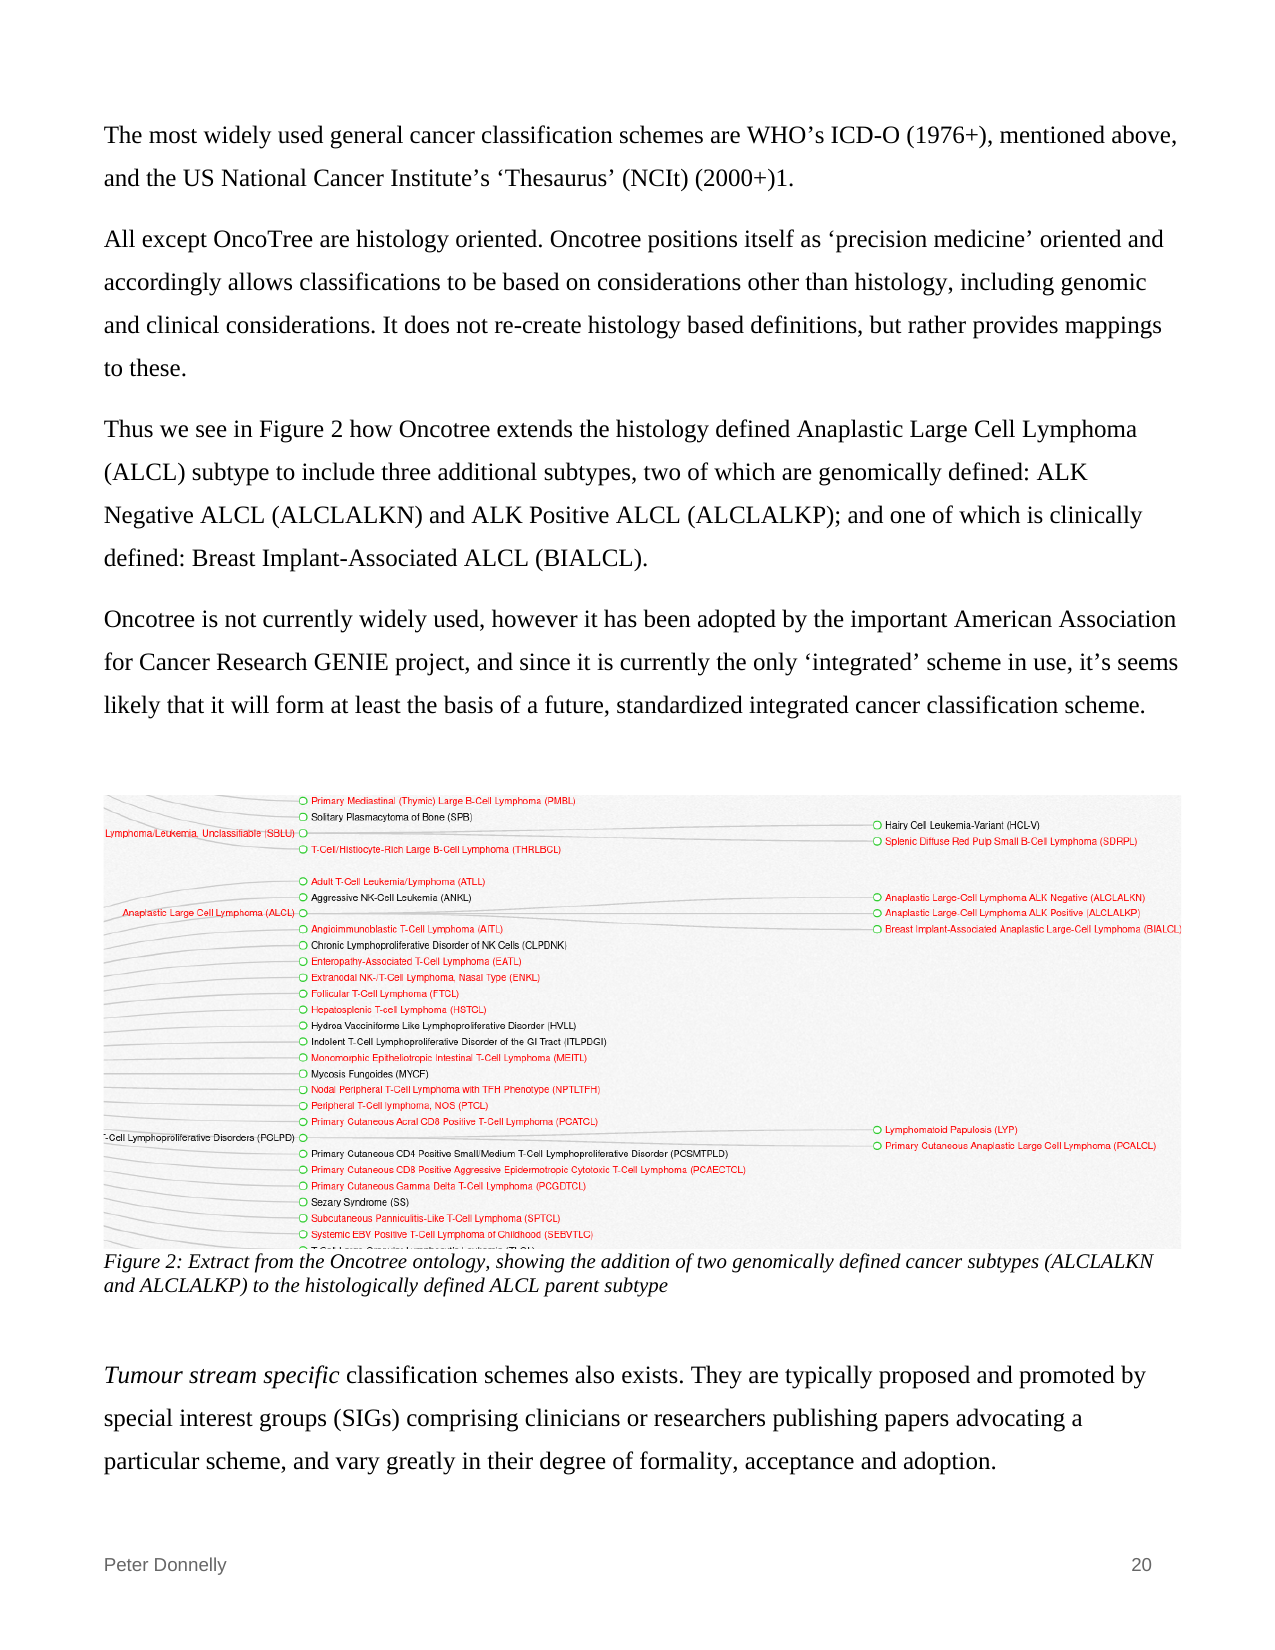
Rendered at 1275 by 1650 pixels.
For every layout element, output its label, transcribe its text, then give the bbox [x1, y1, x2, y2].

text Oncotree is not currently widely used, however it has been adopted by the important American Association for Cancer Research GENIE project, and since it is currently the only ‘integrated’ scheme in use, it’s seems likely that it will form at least the basis of a future, standardized integrated cancer classification scheme. [103, 604, 1181, 719]
picture [103, 795, 1182, 1249]
text Tumour stream specific classification schemes also exists. They are typically proposed and promoted by special interest groups (SIGs) comprising clinicians or researchers publishing papers advocating a particular scheme, and vary greatly in their degree of formality, acceptance and adoption. [103, 1297, 1181, 1475]
text All except OncoTree are histology oriented. Oncotree positions itself as ‘precision medicine’ oriented and accordingly allows classifications to be based on considerations other than histology, including genomic and clinical considerations. It does not re-create histology based definitions, but rather provides mappings to these. [103, 224, 1181, 382]
text [103, 778, 1181, 795]
text Thus we see in Figure 2 how Oncotree extends the histology defined Anaplastic Large Cell Lymphoma (ALCL) subtype to include three additional subtypes, two of which are genomically defined: ALK Negative ALCL (ALCLALKN) and ALK Positive ALCL (ALCLALKP); and one of which is clinically defined: Breast Implant-Associated ALCL (BIALCL). [103, 414, 1181, 572]
text The most widely used general cancer classification schemes are WHO’s ICD-O (1976+), mentioned above, and the US National Cancer Institute’s ‘Thesaurus’ (NCIt) (2000+)1. [103, 120, 1181, 192]
text Figure 2: Extract from the Oncotree ontology, showing the addition of two genomically defined cancer subtypes (ALCLALKN and ALCLALKP) to the histologically defined ALCL parent subtype [103, 1249, 1181, 1297]
